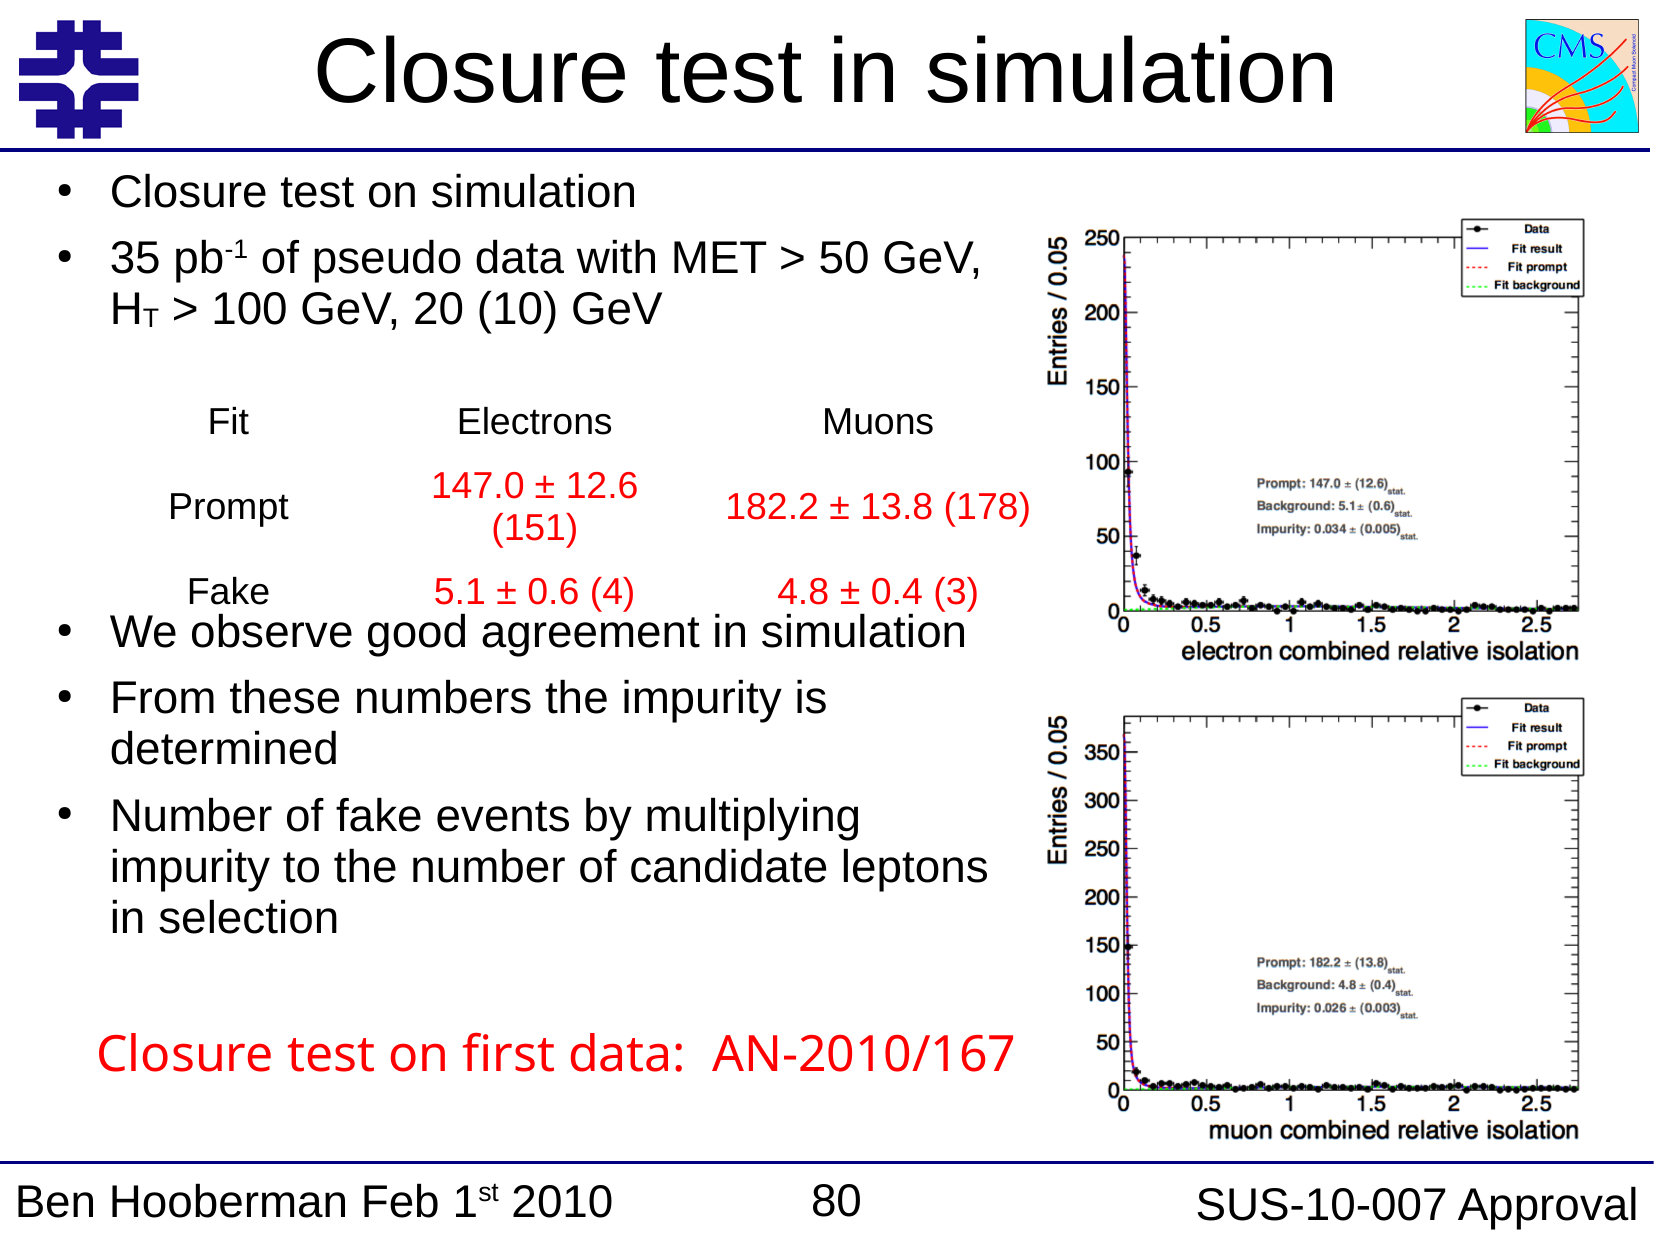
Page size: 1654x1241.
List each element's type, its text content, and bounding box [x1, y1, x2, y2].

text_box Closure test on first data: AN-2010/167 [96, 1017, 1017, 1086]
table_header Electrons [379, 390, 691, 452]
table_cell 5.1 ± 0.6 (4) [379, 560, 691, 623]
table_cell Fake [78, 560, 379, 623]
table_cell 4.8 ± 0.4 (3) [691, 560, 1065, 623]
table_cell 182.2 ± 13.8 (178) [691, 452, 1065, 560]
picture [1035, 214, 1589, 670]
table_header Muons [691, 390, 1065, 452]
table_cell Prompt [78, 452, 379, 560]
picture [1035, 693, 1589, 1149]
list Closure test on simulation 35 pb-1 of pseudo data with MET > 50 GeV, HT > 100 GeV, 20 (10) GeV We observe good agreement in simulation From these numbers the impurity is determined Number of fake events by multiplying impurity to the number of candidate leptons in selection [38, 165, 1033, 1053]
title Closure test in simulation [0, 0, 1654, 147]
table_header Fit [78, 390, 379, 452]
table_cell 147.0 ± 12.6 (151) [379, 452, 691, 560]
